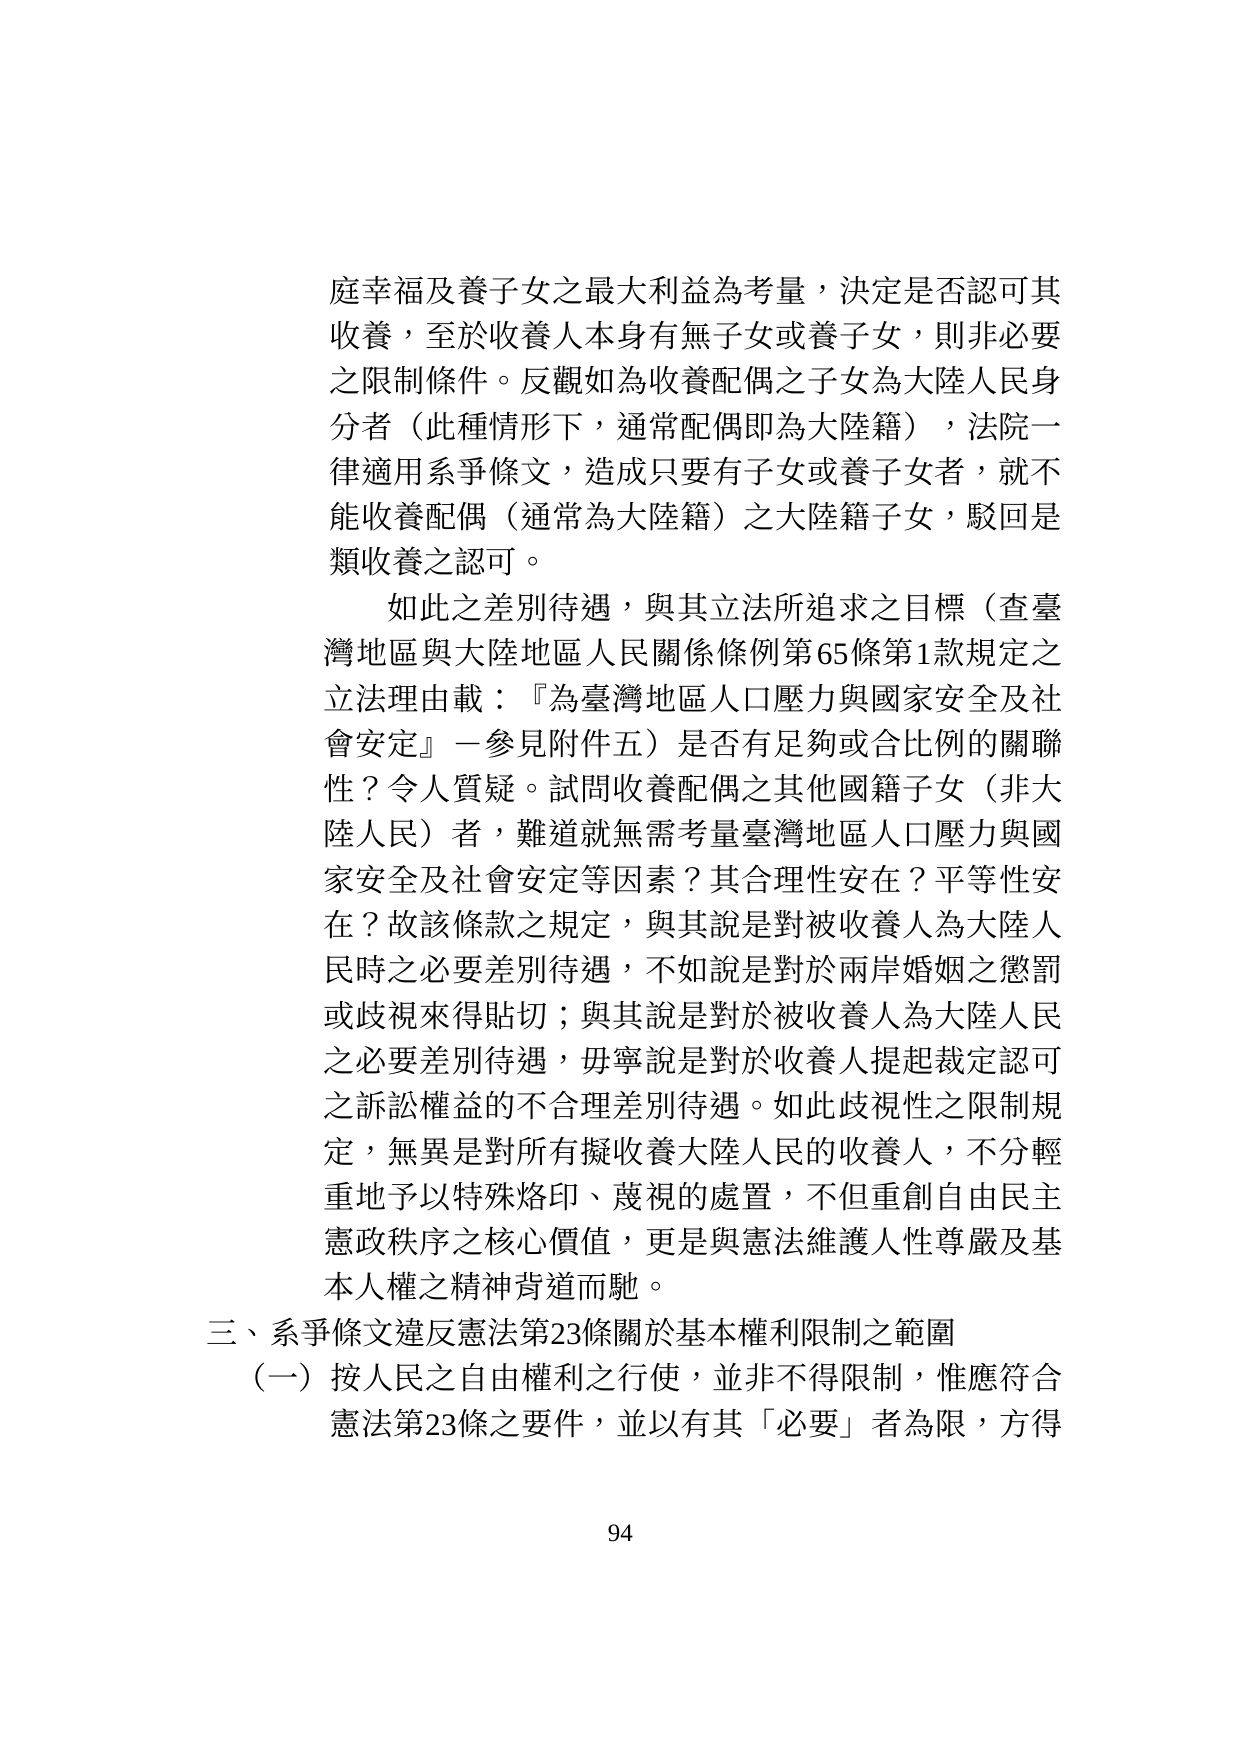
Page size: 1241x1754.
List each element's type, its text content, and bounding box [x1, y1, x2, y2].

text 如此之差別待遇，與其立法所追求之目標（查臺灣地區與大陸地區人民關係條例第65條第1款規定之立法理由載：『為臺灣地區人口壓力與國家安全及社會安定』－參見附件五）是否有足夠或合比例的關聯性？令人質疑。試問收養配偶之其他國籍子女（非大陸人民）者，難道就無需考量臺灣地區人口壓力與國家安全及社會安定等因素？其合理性安在？平等性安在？故該條款之規定，與其說是對被收養人為大陸人民時之必要差別待遇，不如說是對於兩岸婚姻之懲罰或歧視來得貼切；與其說是對於被收養人為大陸人民之必要差別待遇，毋寧說是對於收養人提起裁定認可之訴訟權益的不合理差別待遇。如此歧視性之限制規定，無異是對所有擬收養大陸人民的收養人，不分輕重地予以特殊烙印、蔑視的處置，不但重創自由民主憲政秩序之核心價值，更是與憲法維護人性尊嚴及基本人權之精神背道而馳。 [323, 583, 1063, 1308]
text （一）按人民之自由權利之行使，並非不得限制，惟應符合憲法第23條之要件，並以有其「必要」者為限，方得 [236, 1353, 1063, 1444]
text 三、系爭條文違反憲法第23條關於基本權利限制之範圍 [206, 1308, 1063, 1353]
text 庭幸福及養子女之最大利益為考量，決定是否認可其收養，至於收養人本身有無子女或養子女，則非必要之限制條件。反觀如為收養配偶之子女為大陸人民身分者（此種情形下，通常配偶即為大陸籍），法院一律適用系爭條文，造成只要有子女或養子女者，就不能收養配偶（通常為大陸籍）之大陸籍子女，駁回是類收養之認可。 [236, 266, 1063, 583]
